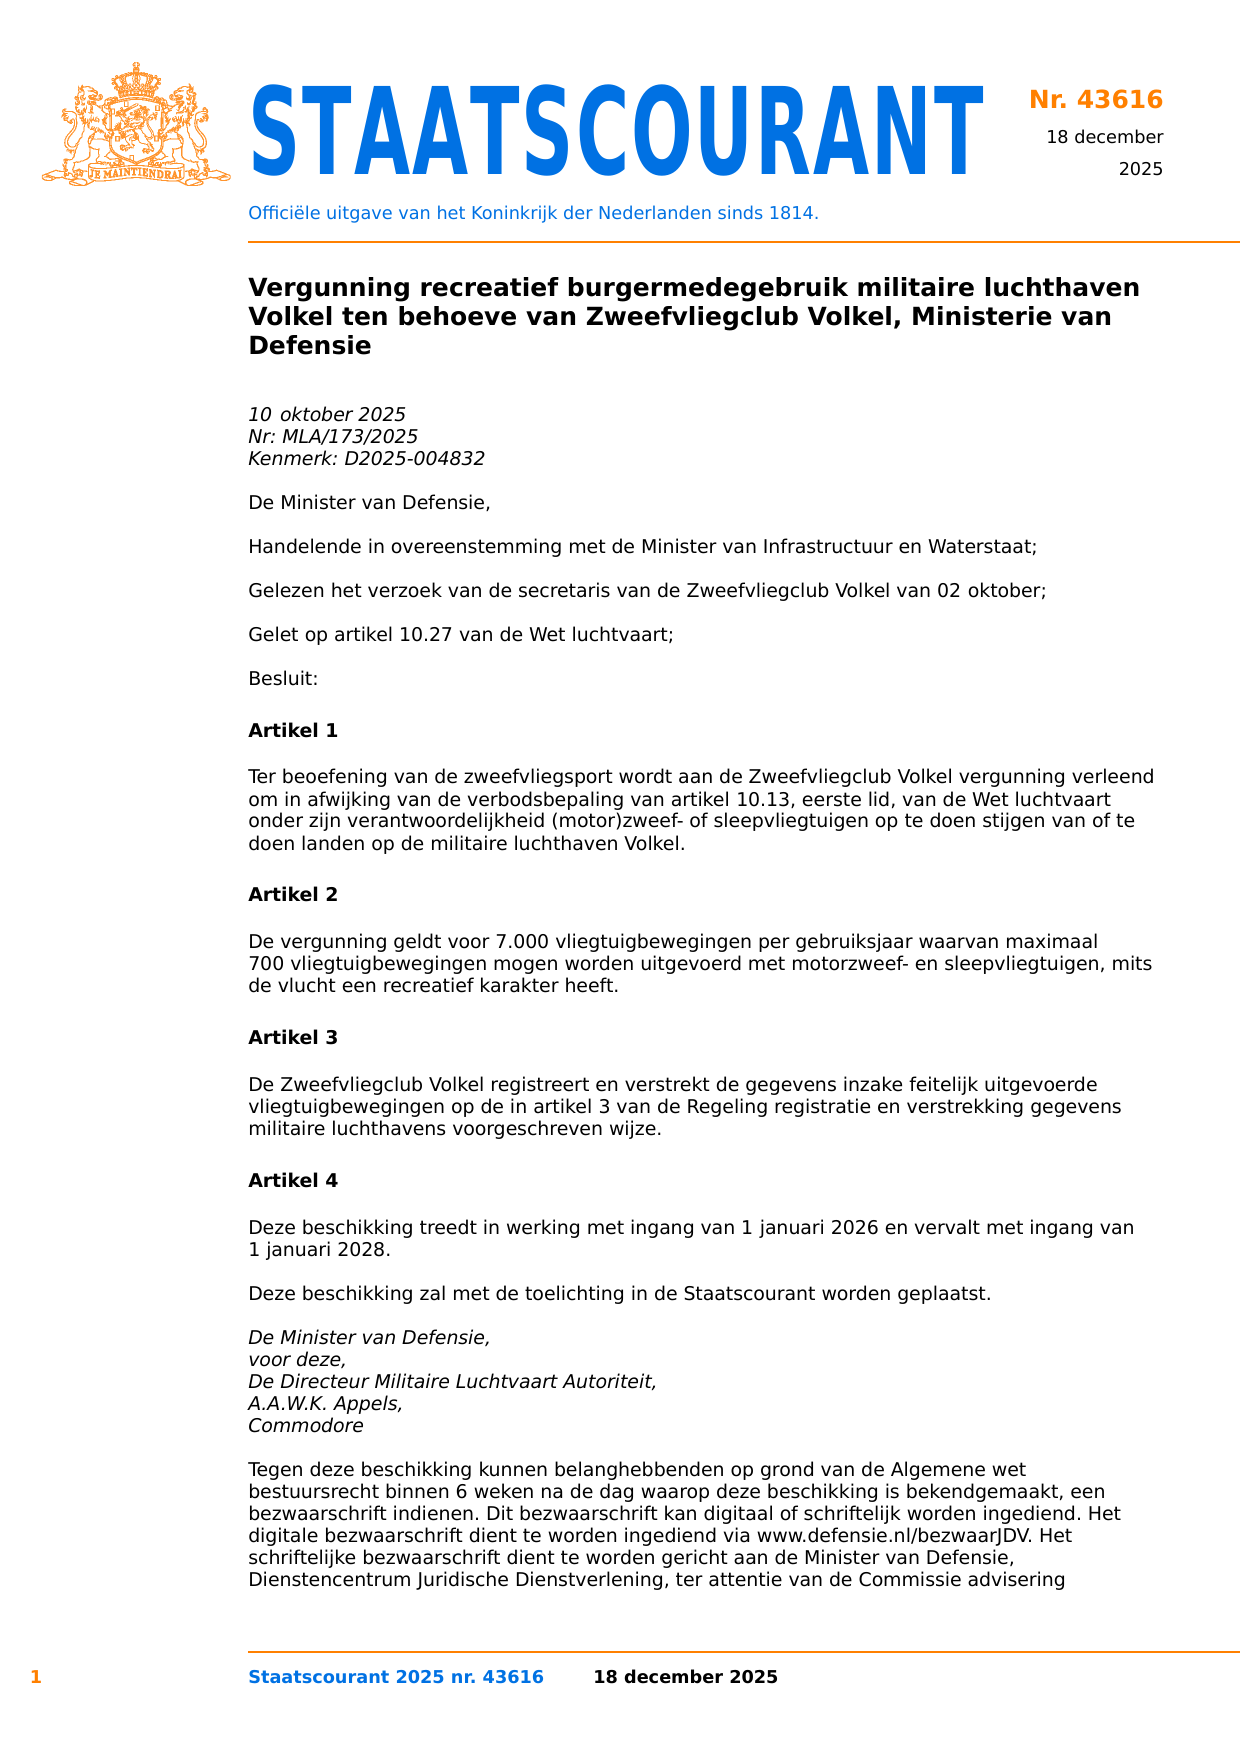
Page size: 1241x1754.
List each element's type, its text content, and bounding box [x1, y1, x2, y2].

text De Zweefvliegclub Volkel registreert en verstrekt de gegevens inzake feitelijk uitgevoerde vliegtuigbewegingen op de in artikel 3 van de Regeling registratie en verstrekking gegevens militaire luchthavens voorgeschreven wijze. [248, 1074, 1163, 1140]
text Ter beoefening van de zweefvliegsport wordt aan de Zweefvliegclub Volkel vergunning verleend om in afwijking van de verbodsbepaling van artikel 10.13, eerste lid, van de Wet luchtvaart onder zijn verantwoordelijkheid (motor)zweef- of sleepvliegtuigen op te doen stijgen van of te doen landen op de militaire luchthaven Volkel. [248, 766, 1163, 854]
table_cell 2025 [998, 153, 1240, 203]
table_cell 18 december [998, 121, 1240, 153]
text 10 oktober 2025 [248, 404, 1163, 426]
picture [41, 62, 231, 186]
text Gelet op artikel 10.27 van de Wet luchtvaart; [248, 624, 1163, 646]
text Deze beschikking zal met de toelichting in de Staatscourant worden geplaatst. [248, 1283, 1163, 1305]
subtitle Artikel 4 [248, 1170, 1163, 1192]
text Besluit: [248, 667, 1163, 689]
table_header [25, 62, 248, 241]
text Kenmerk: D2025-004832 [248, 448, 1163, 470]
subtitle Vergunning recreatief burgermedegebruik militaire luchthaven Volkel ten behoeve van Zweefvliegclub Volkel, Ministerie van Defensie [248, 273, 1163, 361]
text Nr: MLA/173/2025 [248, 426, 1163, 448]
text Handelende in overeenstemming met de Minister van Infrastructuur en Waterstaat; [248, 536, 1163, 558]
text Gelezen het verzoek van de secretaris van de Zweefvliegclub Volkel van 02 oktober; [248, 580, 1163, 602]
text De vergunning geldt voor 7.000 vliegtuigbewegingen per gebruiksjaar waarvan maximaal 700 vliegtuigbewegingen mogen worden uitgevoerd met motorzweef- en sleepvliegtuigen, mits de vlucht een recreatief karakter heeft. [248, 931, 1163, 997]
subtitle Artikel 3 [248, 1027, 1163, 1049]
subtitle Artikel 1 [248, 719, 1163, 741]
text De Minister van Defensie, [248, 492, 1163, 514]
text Deze beschikking treedt in werking met ingang van 1 januari 2026 en vervalt met ingang van 1 januari 2028. [248, 1217, 1163, 1261]
text Tegen deze beschikking kunnen belanghebbenden op grond van de Algemene wet bestuursrecht binnen 6 weken na de dag waarop deze beschikking is bekendgemaakt, een bezwaarschrift indienen. Dit bezwaarschrift kan digitaal of schriftelijk worden ingediend. Het digitale bezwaarschrift dient te worden ingediend via www.defensie.nl/bezwaarJDV. Het schriftelijke bezwaarschrift dient te worden gericht aan de Minister van Defensie, Dienstencentrum Juridische Dienstverlening, ter attentie van de Commissie advisering [248, 1459, 1163, 1591]
subtitle Artikel 2 [248, 884, 1163, 906]
table_header STAATSCOURANT [248, 62, 998, 203]
table_cell Officiële uitgave van het Koninkrijk der Nederlanden sinds 1814. [248, 203, 1240, 241]
text De Minister van Defensie, voor deze, De Directeur Militaire Luchtvaart Autoriteit, A.A.W.K. Appels, Commodore [248, 1327, 1163, 1437]
table_header Nr. 43616 [998, 62, 1240, 121]
